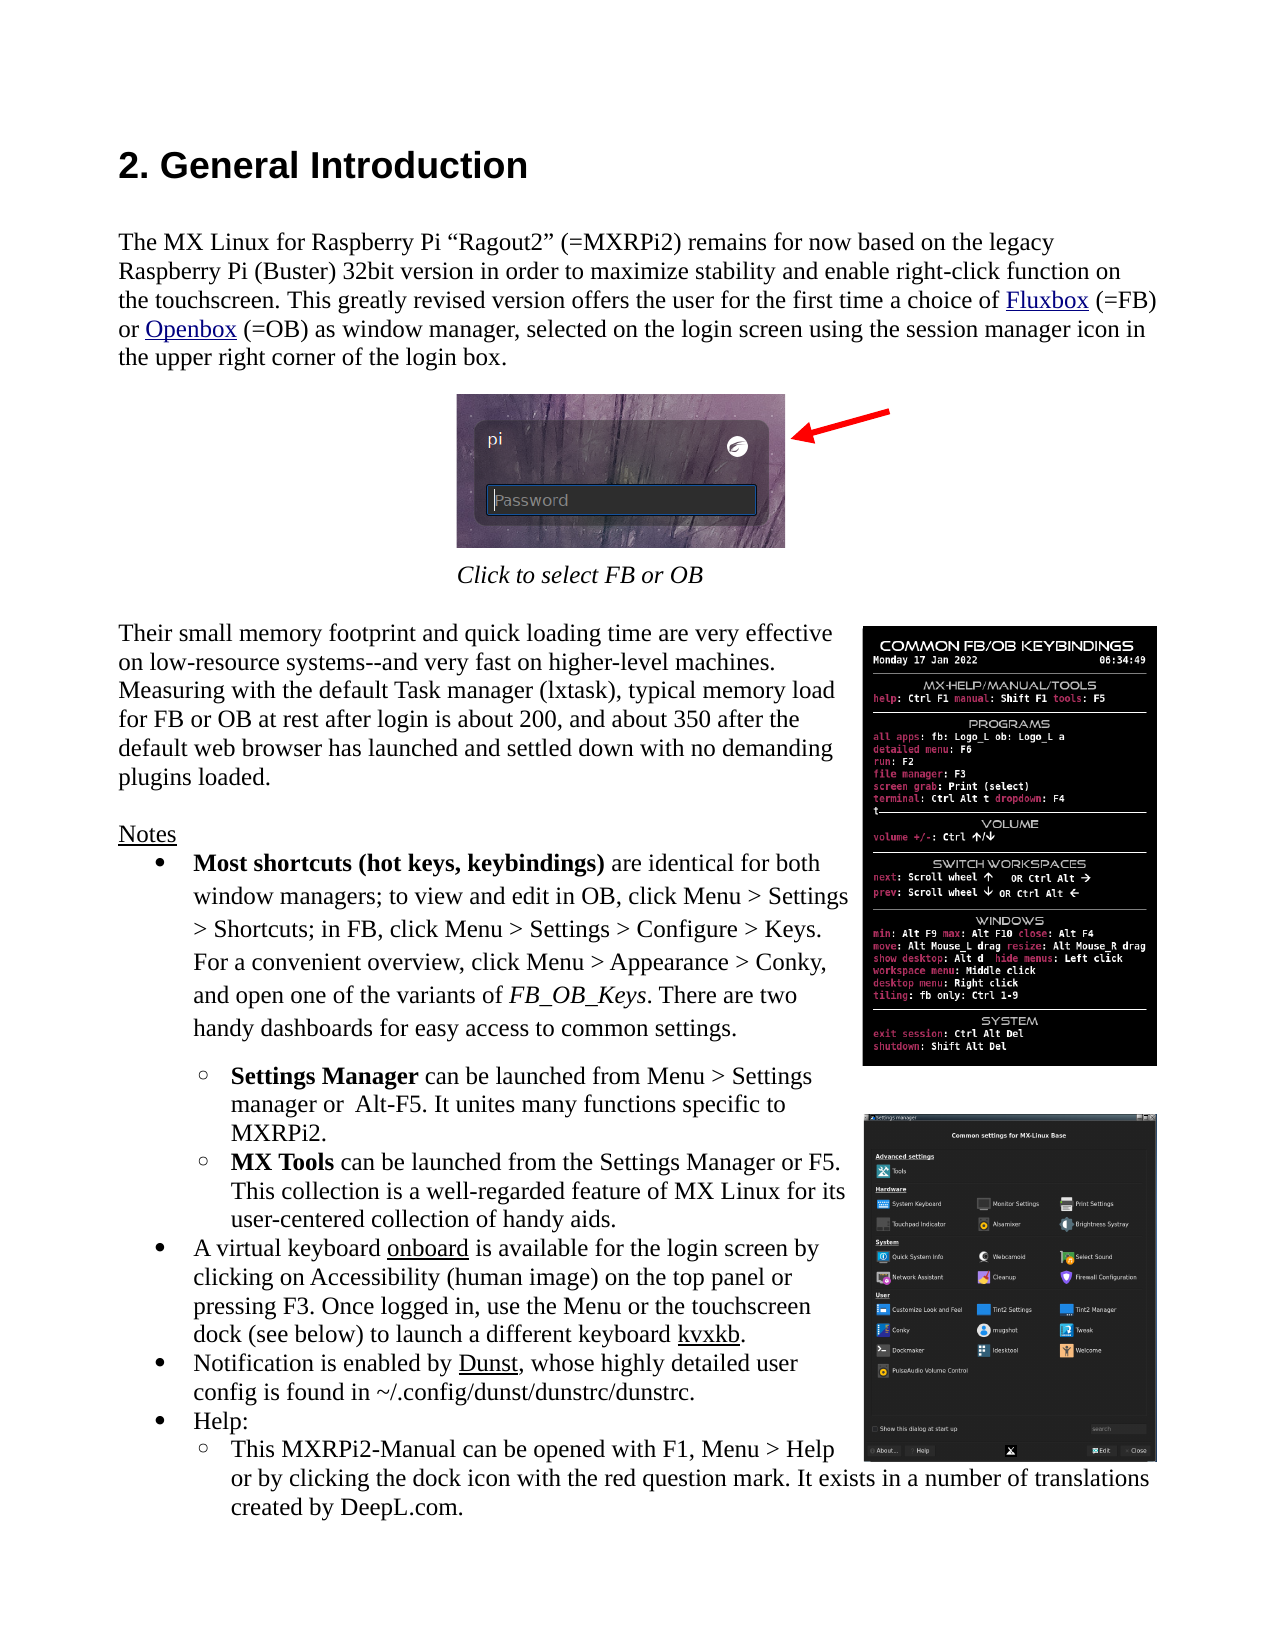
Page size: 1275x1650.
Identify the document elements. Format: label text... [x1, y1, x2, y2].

text Notes [118, 819, 862, 848]
picture [862, 626, 1157, 1066]
list Most shortcuts (hot keys, keybindings) are identical for both window managers; to view and edit in OB, click Menu > Settings > Shortcuts; in FB, click Menu > Settings > Configure > Keys. For a convenient overview, click Menu > Appearance > Conky, and open one of the variants of FB_OB_Keys. There are two handy dashboards for easy access to common settings. [156, 848, 862, 1042]
list MX Tools can be launched from the Settings Manager or F5. This collection is a well-regarded feature of MX Linux for its user-centered collection of handy aids. [193, 1147, 863, 1233]
text The MX Linux for Raspberry Pi “Ragout2” (=MXRPi2) remains for now based on the legacy Raspberry Pi (Buster) 32bit version in order to maximize stability and enable right-click function on the touchscreen. This greatly revised version offers the user for the first time a choice of Fluxbox (=FB) or Openbox (=OB) as window manager, selected on the login screen using the session manager icon in the upper right corner of the login box. [118, 227, 1157, 371]
picture [456, 394, 786, 548]
list Settings Manager can be launched from Menu > Settings manager or Alt-F5. It unites many functions specific to MXRPi2. [193, 1061, 1157, 1147]
text Click to select FB or OB [457, 548, 785, 589]
list Help: [156, 1406, 863, 1434]
text Their small memory footprint and quick loading time are very effective on low-resource systems--and very fast on higher-level machines. Measuring with the default Task manager (lxtask), typical memory load for FB or OB at rest after login is about 200, and about 350 after the default web browser has launched and settled down with no demanding plugins loaded. [118, 618, 1157, 791]
picture [863, 1114, 1157, 1462]
list A virtual keyboard onboard is available for the login screen by clicking on Accessibility (human image) on the top panel or pressing F3. Once logged in, use the Menu or the touchscreen dock (see below) to launch a different keyboard kvxkb. [156, 1233, 863, 1348]
list Notification is enabled by Dunst, whose highly detailed user config is found in ~/.config/dunst/dunstrc/dunstrc. [156, 1348, 863, 1406]
list This MXRPi2-Manual can be opened with F1, Menu > Help or by clicking the dock icon with the red question mark. It exists in a number of translations created by DeepL.com. [193, 1434, 1157, 1521]
subtitle 2. General Introduction [118, 143, 1157, 186]
